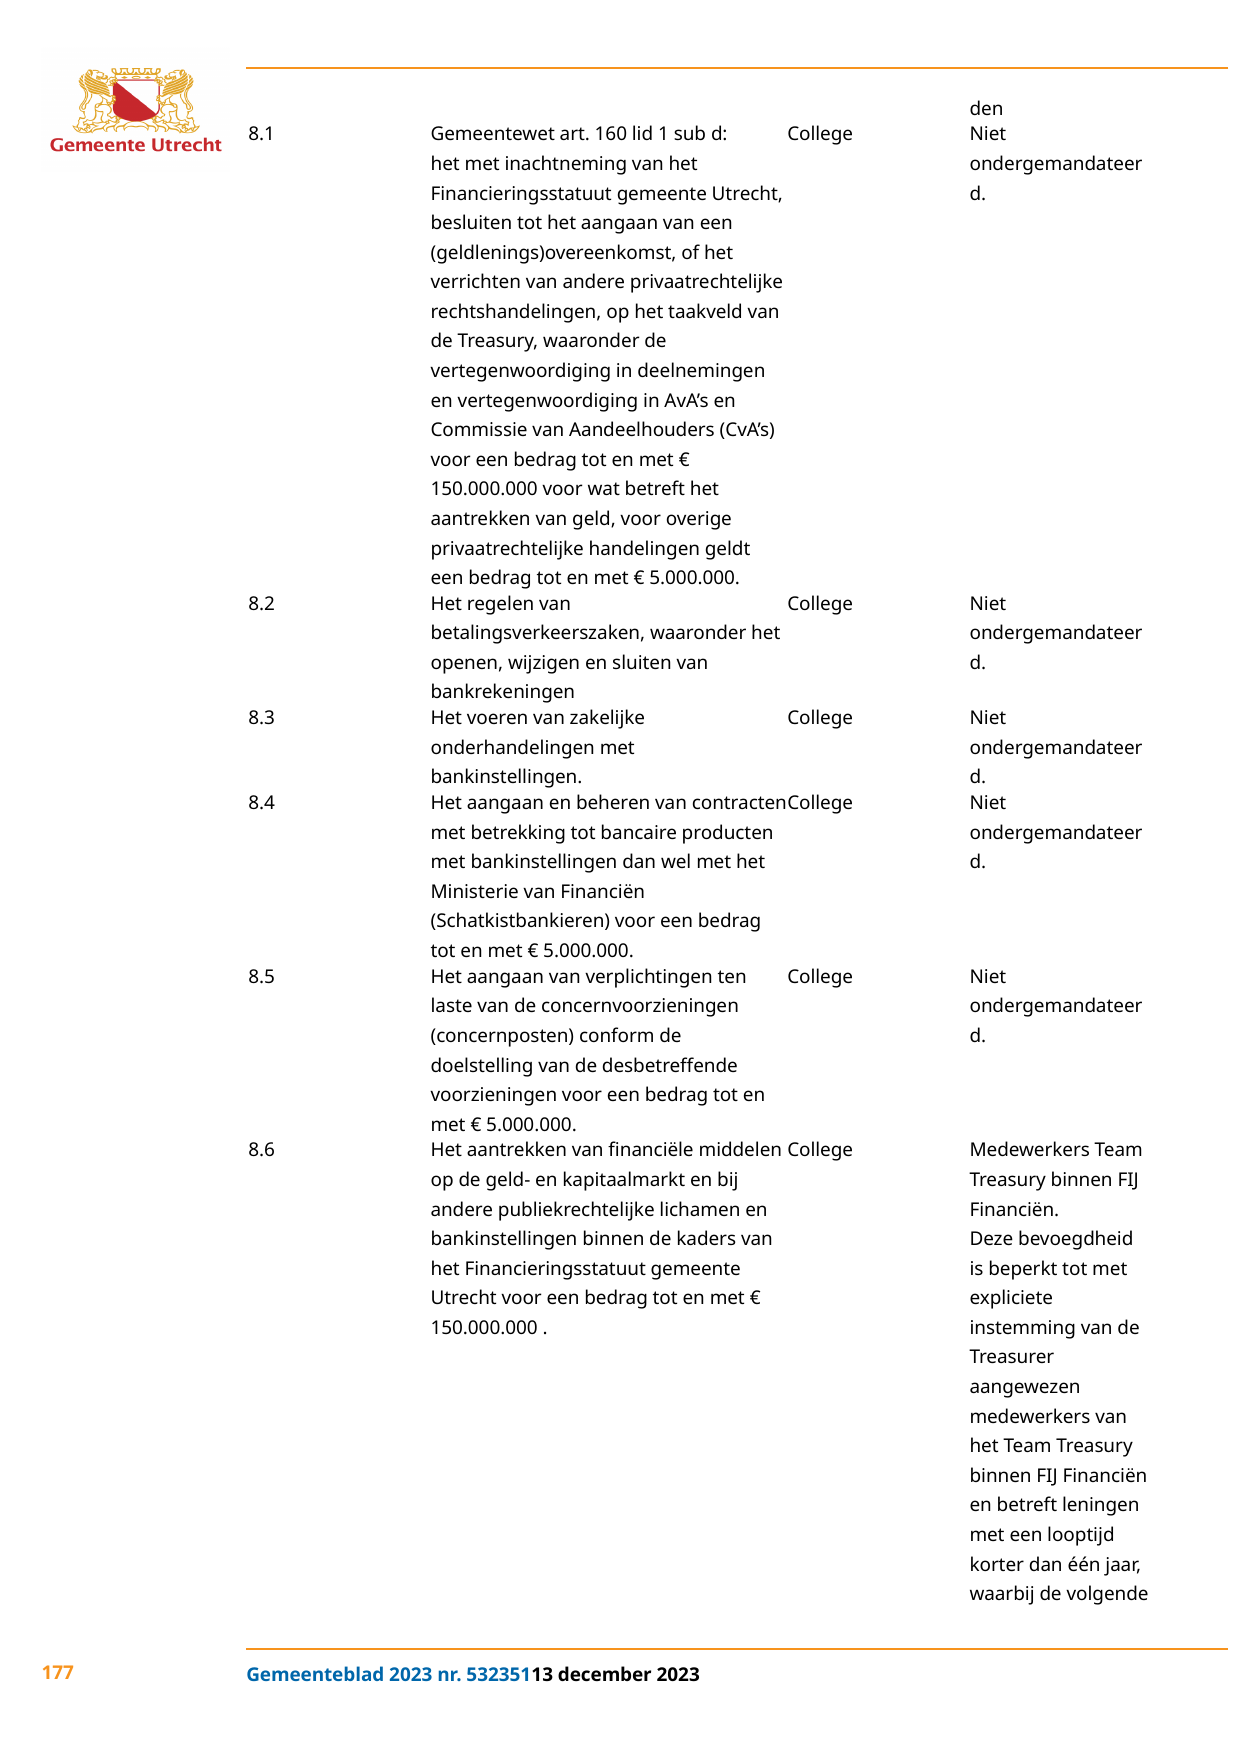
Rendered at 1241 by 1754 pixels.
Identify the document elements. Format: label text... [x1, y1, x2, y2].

table_cell 8.1 [248, 121, 430, 590]
table_cell Het regelen van betalingsverkeerszaken, waaronder het openen, wijzigen en sluiten van bankrekeningen [430, 590, 787, 704]
table_cell 8.2 [248, 590, 430, 704]
table_cell Niet ondergemandateerd. [969, 705, 1152, 789]
table_cell Het aantrekken van financiële middelen op de geld- en kapitaalmarkt en bij andere publiekrechtelijke lichamen en bankinstellingen binnen de kaders van het Financieringsstatuut gemeente Utrecht voor een bedrag tot en met € 150.000.000 . [430, 1137, 787, 1606]
table_cell Medewerkers Team Treasury binnen FIJ Financiën. Deze bevoegdheid is beperkt tot met expliciete instemming van de Treasurer aangewezen medewerkers van het Team Treasury binnen FIJ Financiën en betreft leningen met een looptijd korter dan één jaar, waarbij de volgende [969, 1137, 1152, 1606]
table_header [787, 95, 969, 121]
table_cell College [787, 590, 969, 704]
table_cell College [787, 121, 969, 590]
picture [41, 47, 231, 172]
table_cell College [787, 705, 969, 789]
table_header [430, 95, 787, 121]
table_cell College [787, 789, 969, 963]
table_header den [969, 95, 1152, 121]
table_cell 8.3 [248, 705, 430, 789]
table_cell Niet ondergemandateerd. [969, 963, 1152, 1137]
table_cell 8.6 [248, 1137, 430, 1606]
table_cell Het aangaan en beheren van contracten met betrekking tot bancaire producten met bankinstellingen dan wel met het Ministerie van Financiën (Schatkistbankieren) voor een bedrag tot en met € 5.000.000. [430, 789, 787, 963]
table_header [248, 95, 430, 121]
table_cell 8.4 [248, 789, 430, 963]
table_cell Gemeentewet art. 160 lid 1 sub d: het met inachtneming van het Financieringsstatuut gemeente Utrecht, besluiten tot het aangaan van een (geldlenings)overeenkomst, of het verrichten van andere privaatrechtelijke rechtshandelingen, op het taakveld van de Treasury, waaronder de vertegenwoordiging in deelnemingen en vertegenwoordiging in AvA’s en Commissie van Aandeelhouders (CvA’s) voor een bedrag tot en met € 150.000.000 voor wat betreft het aantrekken van geld, voor overige privaatrechtelijke handelingen geldt een bedrag tot en met € 5.000.000. [430, 121, 787, 590]
table_cell Niet ondergemandateerd. [969, 590, 1152, 704]
table_cell Het voeren van zakelijke onderhandelingen met bankinstellingen. [430, 705, 787, 789]
table_cell College [787, 1137, 969, 1606]
table_cell Het aangaan van verplichtingen ten laste van de concernvoorzieningen (concernposten) conform de doelstelling van de desbetreffende voorzieningen voor een bedrag tot en met € 5.000.000. [430, 963, 787, 1137]
table_cell Niet ondergemandateerd. [969, 121, 1152, 590]
table_cell College [787, 963, 969, 1137]
table_cell 8.5 [248, 963, 430, 1137]
table_cell Niet ondergemandateerd. [969, 789, 1152, 963]
